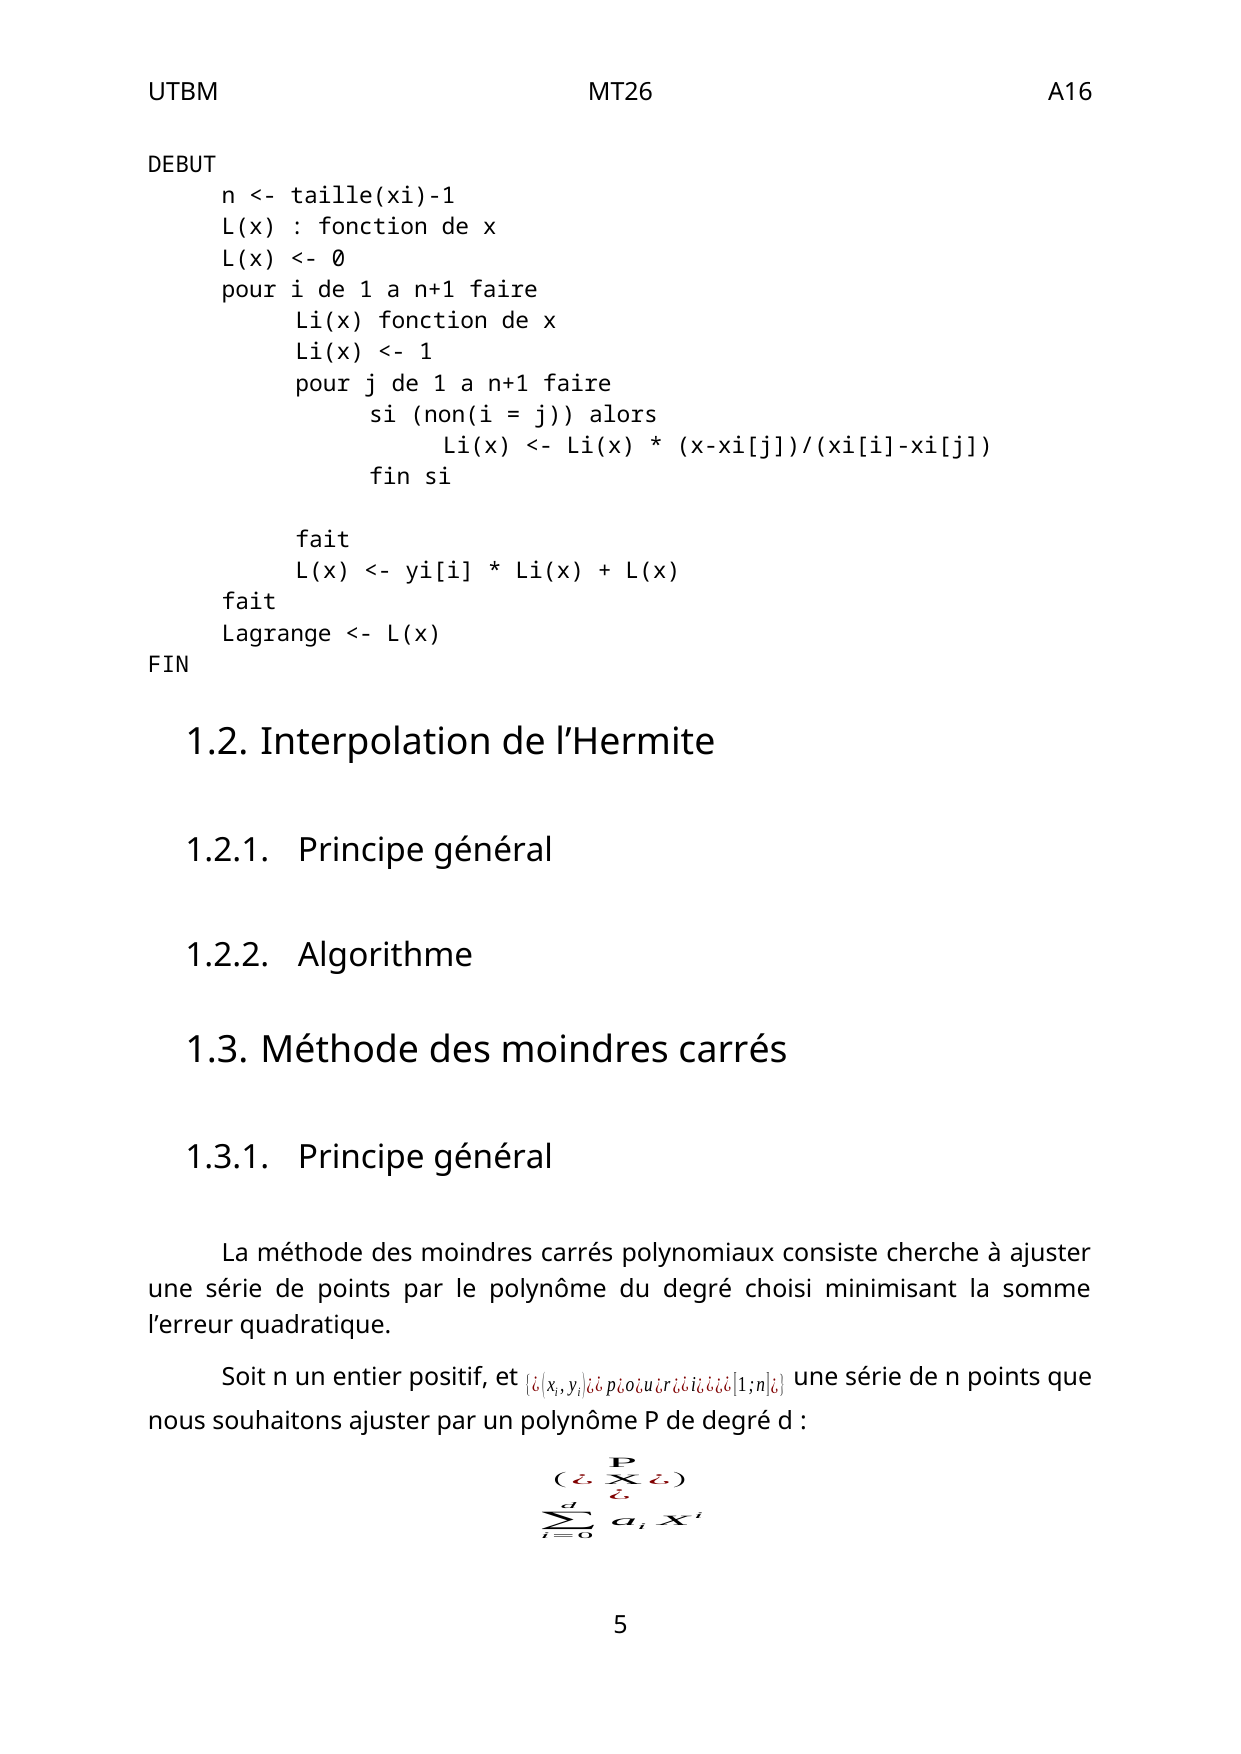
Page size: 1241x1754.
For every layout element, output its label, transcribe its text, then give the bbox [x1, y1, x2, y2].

text FIN [148, 648, 1092, 679]
text pour i de 1 a n+1 faire [148, 273, 1092, 304]
list Principe général [185, 1133, 1092, 1179]
list Algorithme [185, 930, 1092, 976]
text pour j de 1 a n+1 faire [148, 366, 1092, 398]
text L(x) : fonction de x [148, 210, 1092, 241]
text Li(x) <- Li(x) * (x-xi[j])/(xi[i]-xi[j]) [148, 429, 1092, 460]
text La méthode des moindres carrés polynomiaux consiste cherche à ajuster une série de points par le polynôme du degré choisi minimisant la somme l’erreur quadratique. [148, 1234, 1092, 1340]
text fait [148, 585, 1092, 616]
text Soit n un entier positif, et une série de n points que nous souhaitons ajuster par un polynôme P de degré d : [148, 1359, 1092, 1437]
list Interpolation de l’Hermite [185, 714, 1092, 765]
list Principe général [185, 825, 1092, 871]
text L(x) <- yi[i] * Li(x) + L(x) [148, 554, 1092, 585]
list Méthode des moindres carrés [185, 1023, 1092, 1074]
text fin si [148, 460, 1092, 491]
text si (non(i = j)) alors [148, 398, 1092, 429]
text fait [148, 523, 1092, 554]
text Li(x) fonction de x [148, 304, 1092, 335]
text Lagrange <- L(x) [148, 616, 1092, 648]
text n <- taille(xi)-1 [148, 179, 1092, 210]
text L(x) <- 0 [148, 241, 1092, 273]
text DEBUT [148, 148, 1092, 179]
text Li(x) <- 1 [148, 335, 1092, 366]
